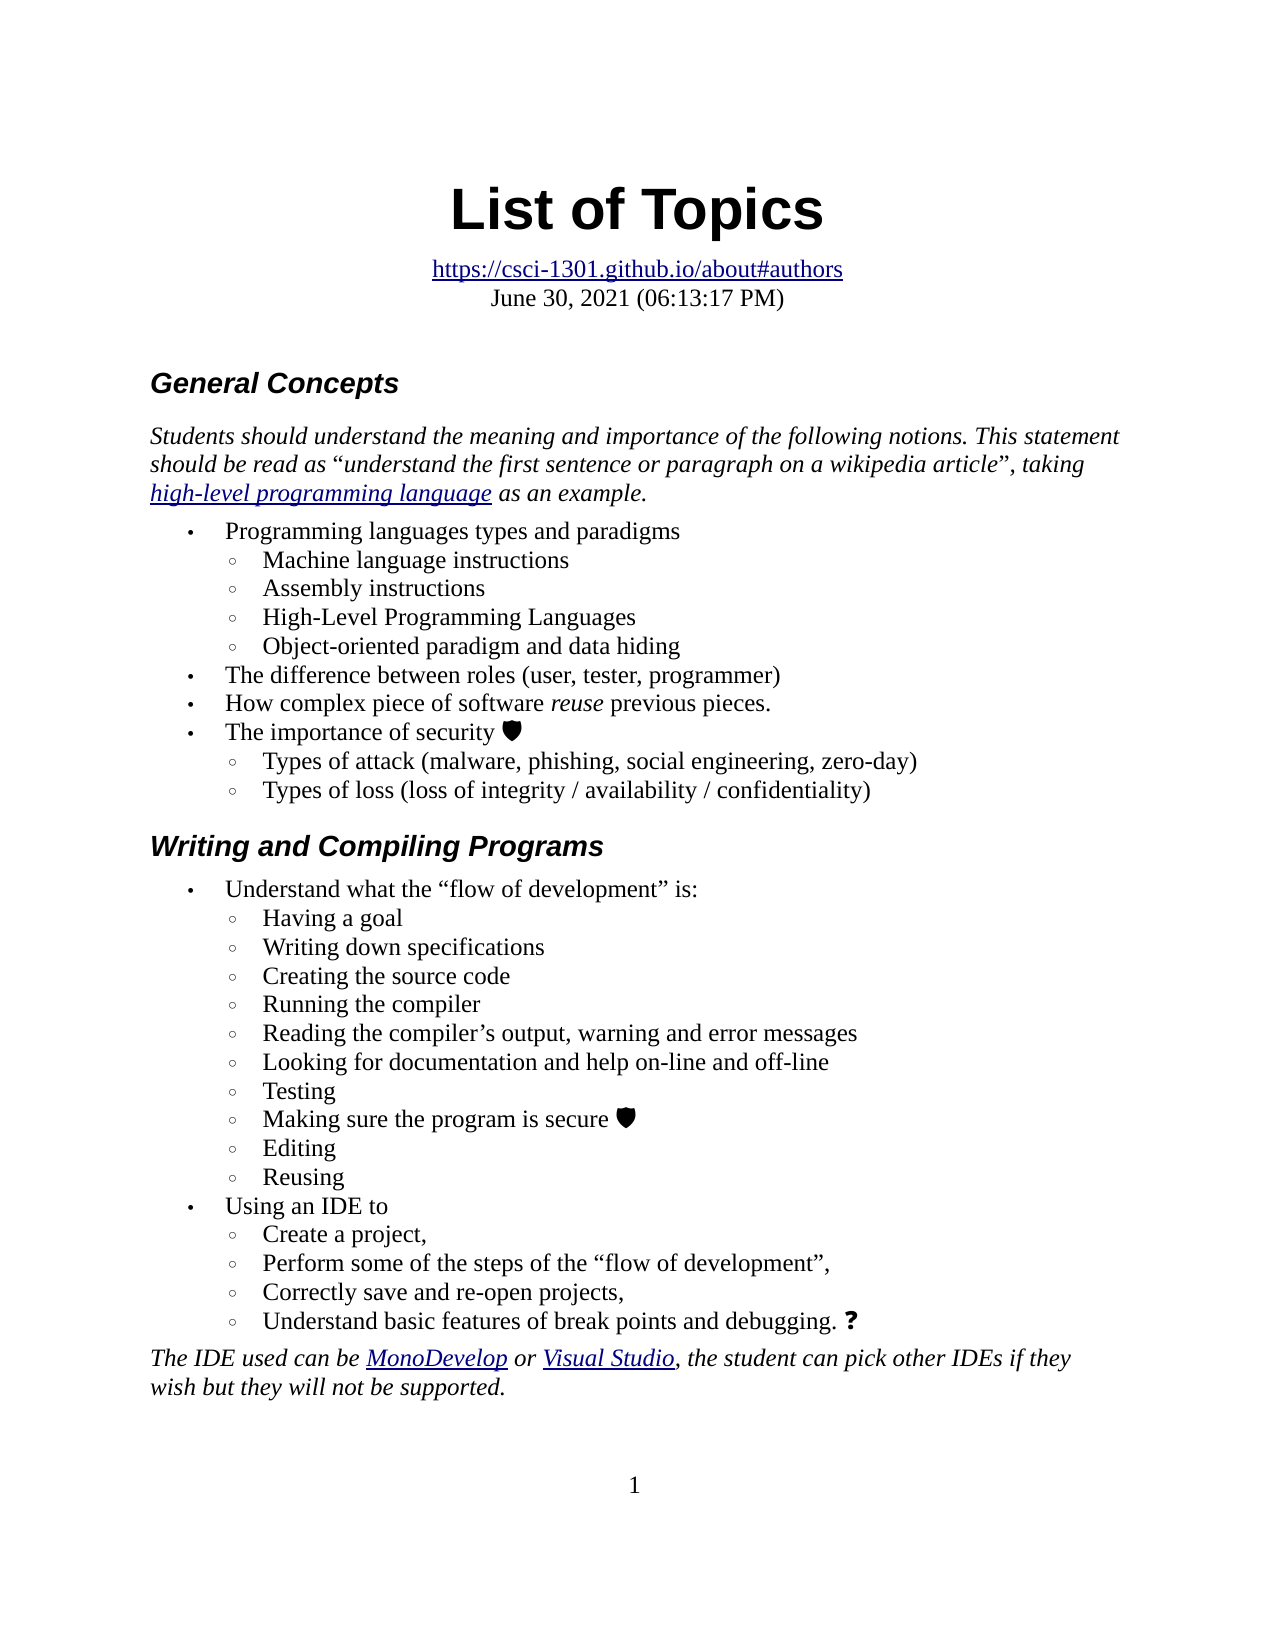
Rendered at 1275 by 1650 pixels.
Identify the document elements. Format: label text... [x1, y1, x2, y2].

list Assembly instructions [225, 573, 1125, 602]
list Correctly save and re-open projects, [225, 1277, 1125, 1306]
list Create a project, [225, 1219, 1125, 1248]
text June 30, 2021 (06:13:17 PM) [150, 283, 1125, 312]
title List of Topics [150, 175, 1125, 242]
list Understand what the “flow of development” is: [187, 874, 1125, 903]
subtitle General Concepts [150, 366, 1125, 399]
text The IDE used can be MonoDevelop or Visual Studio, the student can pick other IDEs if they wish but they will not be supported. [150, 1343, 1125, 1401]
list High-Level Programming Languages [225, 602, 1125, 631]
list Object-oriented paradigm and data hiding [225, 631, 1125, 660]
list The importance of security 🛡️ [187, 717, 1125, 746]
list How complex piece of software reuse previous pieces. [187, 688, 1125, 717]
list Reading the compiler’s output, warning and error messages [225, 1018, 1125, 1047]
text https://csci-1301.github.io/about#authors [150, 254, 1125, 283]
list Editing [225, 1133, 1125, 1162]
list Writing down specifications [225, 932, 1125, 961]
list Machine language instructions [225, 545, 1125, 573]
list Understand basic features of break points and debugging. ❓ [225, 1306, 1125, 1334]
list Types of loss (loss of integrity / availability / confidentiality) [225, 775, 1125, 803]
list Perform some of the steps of the “flow of development”, [225, 1248, 1125, 1277]
list Running the compiler [225, 989, 1125, 1018]
list Programming languages types and paradigms [187, 516, 1125, 545]
text Students should understand the meaning and importance of the following notions. This statement should be read as “understand the first sentence or paragraph on a wikipedia article”, taking high-level programming language as an example. [150, 421, 1125, 507]
list The difference between roles (user, tester, programmer) [187, 660, 1125, 688]
subtitle Writing and Compiling Programs [150, 828, 1125, 862]
list Reusing [225, 1162, 1125, 1191]
list Using an IDE to [187, 1191, 1125, 1219]
list Types of attack (malware, phishing, social engineering, zero-day) [225, 746, 1125, 775]
list Testing [225, 1076, 1125, 1104]
list Having a goal [225, 903, 1125, 932]
list Creating the source code [225, 961, 1125, 989]
list Looking for documentation and help on-line and off-line [225, 1047, 1125, 1076]
list Making sure the program is secure 🛡️ [225, 1104, 1125, 1133]
